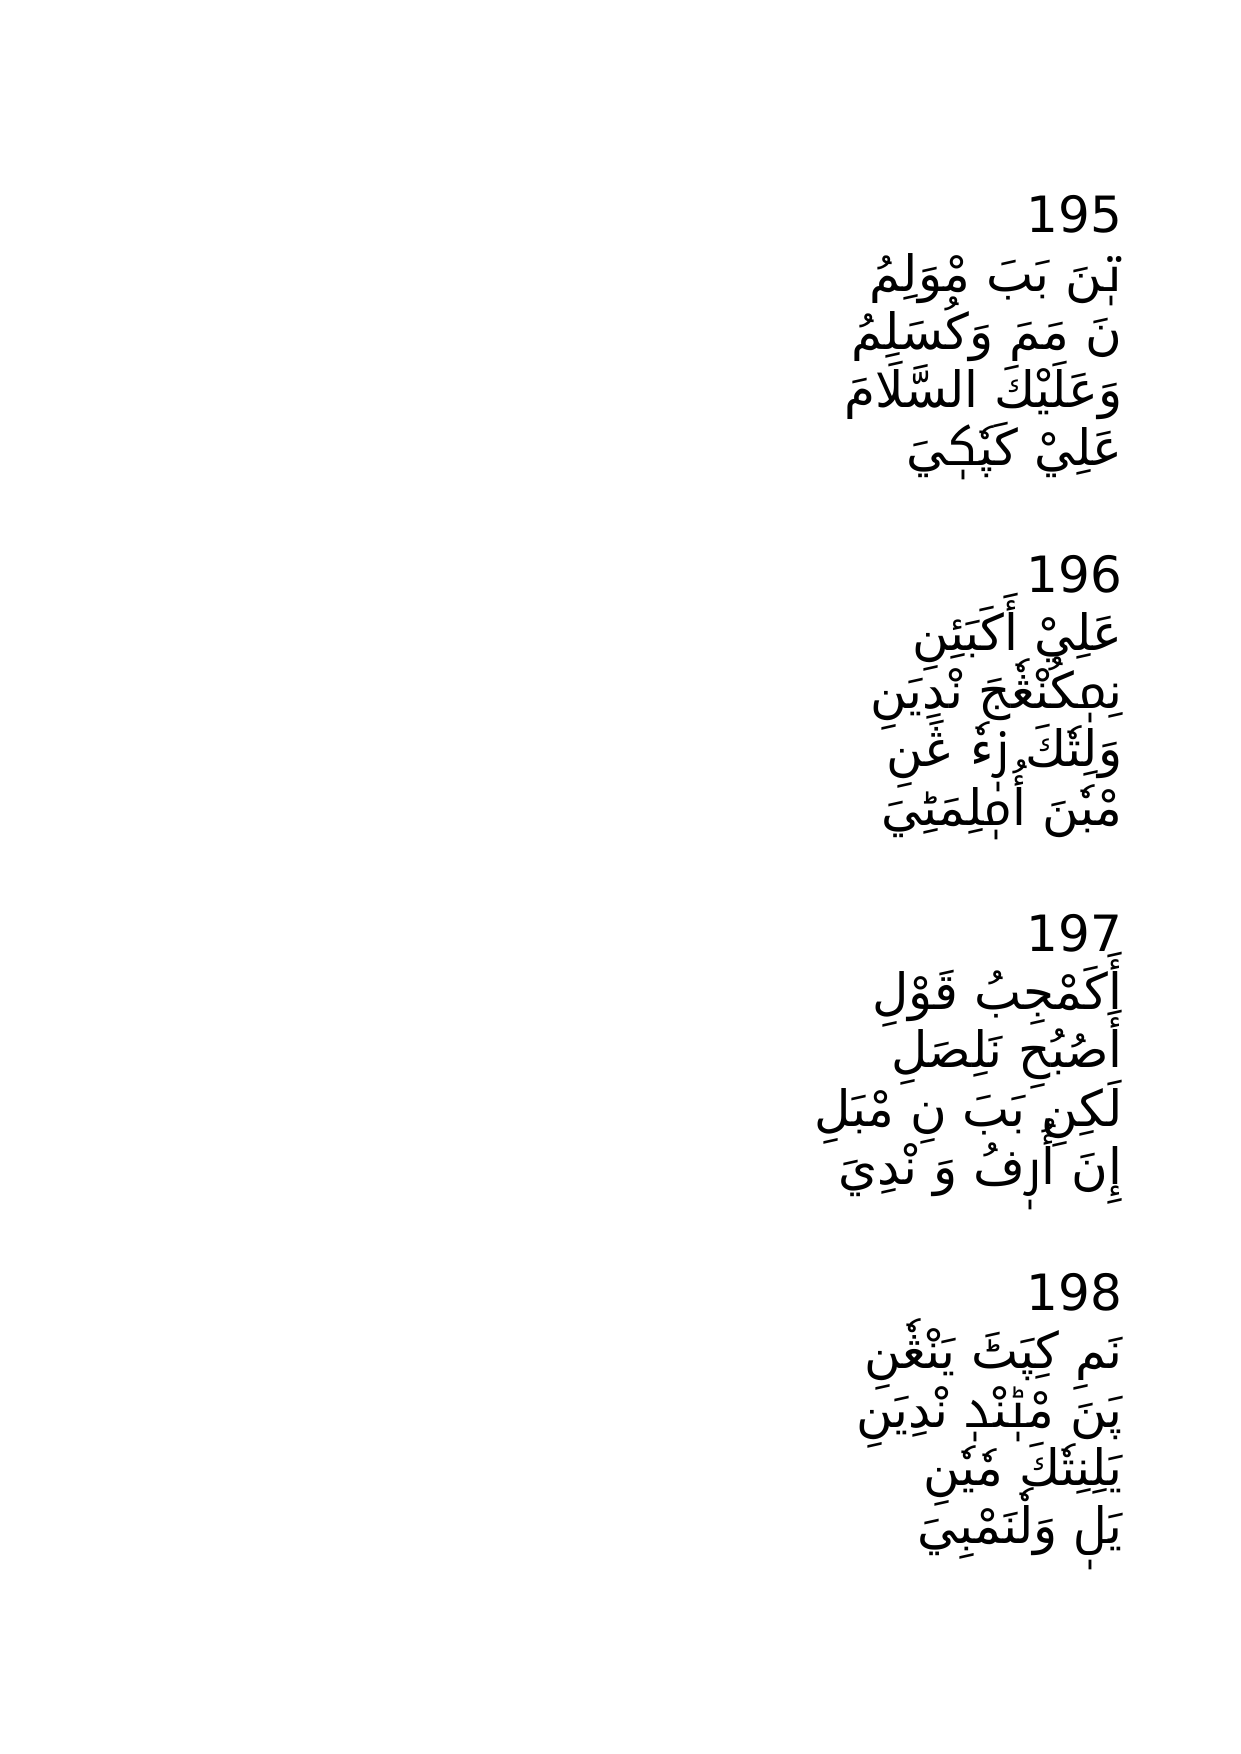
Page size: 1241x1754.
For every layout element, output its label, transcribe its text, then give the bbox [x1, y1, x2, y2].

text تٖنَ بَبَ مْوَلِمُ [118, 244, 1122, 303]
text وَلِتٗكَ زٖءٗ ڠَنِ [118, 720, 1122, 778]
text أَكَمْجِبُ قَوْلِ [118, 963, 1122, 1021]
text وَعَلَيْكَ السَّلَامَ [118, 361, 1122, 419]
text 197 [118, 905, 1122, 963]
text نَ مَمَ وَكُسَلِمُ [118, 303, 1122, 361]
text پَنَ مْٹٖنْدٖ نْدِيَنِ [118, 1381, 1122, 1439]
text عَلِيْ كَپٗكٖيَ [118, 419, 1122, 477]
text عَلِيْ أَكَبَئِنِ [118, 604, 1122, 662]
text 198 [118, 1264, 1122, 1322]
text نِمٖكُنْڠٗجَ نْدِيَنِ [118, 662, 1122, 720]
text يَلِنِتٗكَ مٗيٗنِ [118, 1439, 1122, 1497]
text نَمِ كِپَٹَ يَنْڠٗنِ [118, 1322, 1122, 1381]
text مْبٗنَ أُمٖلِمَٹِيَ [118, 778, 1122, 837]
text إِنَ أُرٖفُ وَ نْدِيَ [118, 1138, 1122, 1196]
text لَكِنِ بَبَ نِ مْبَلِ [118, 1079, 1122, 1138]
text أَصُبُحِ نَلِصَلِ [118, 1021, 1122, 1079]
text 195 [118, 186, 1122, 244]
text يَلٖ وَلٗنَمْبِيَ [118, 1497, 1122, 1555]
text 196 [118, 546, 1122, 604]
